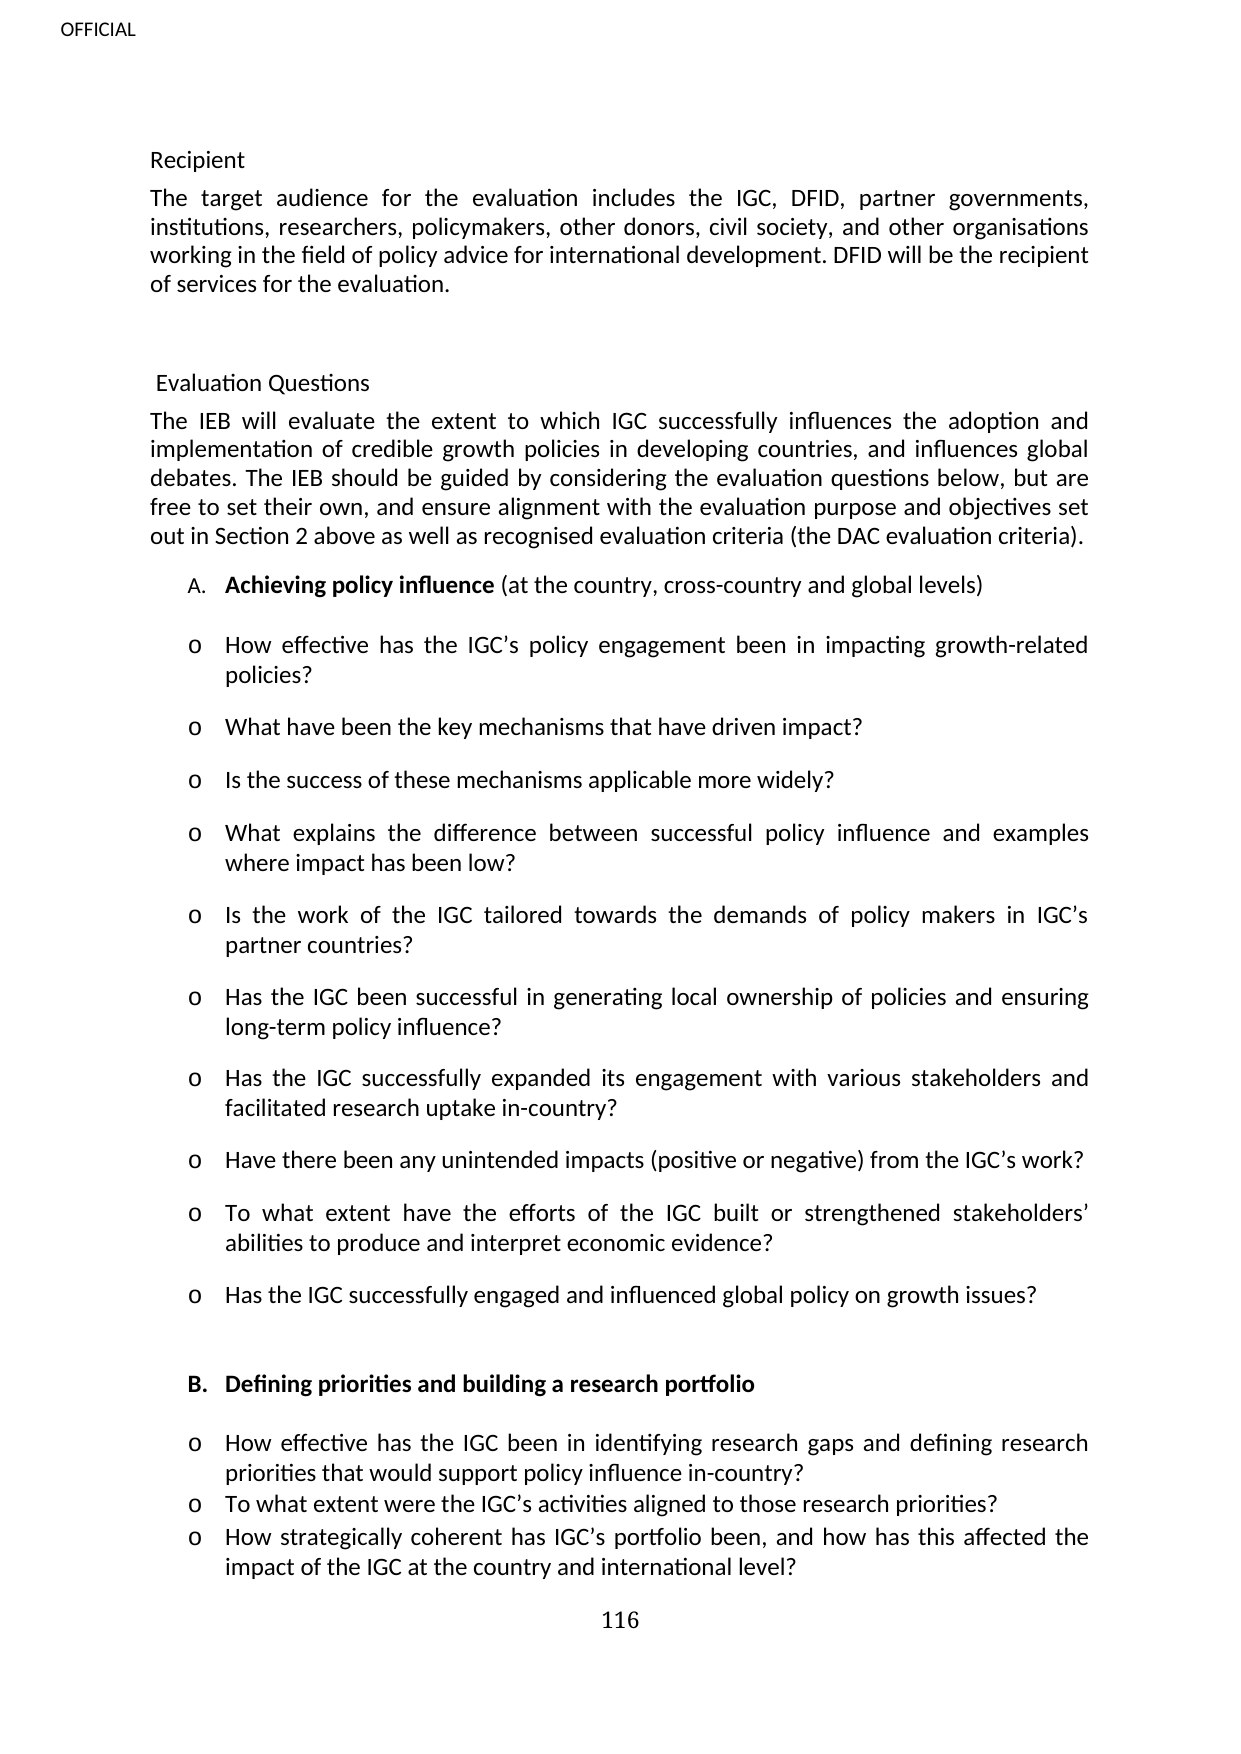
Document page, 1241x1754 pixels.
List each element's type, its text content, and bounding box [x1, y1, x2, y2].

list Is the work of the IGC tailored towards the demands of policy makers in IGC’s partner countries? [187, 902, 1090, 959]
list Has the IGC successfully expanded its engagement with various stakeholders and facilitated research uptake in-country? [187, 1066, 1090, 1123]
list Has the IGC successfully engaged and influenced global policy on growth issues? [187, 1282, 1090, 1311]
text Evaluation Questions [150, 373, 1090, 398]
text The IEB will evaluate the extent to which IGC successfully influences the adoption and implementation of credible growth policies in developing countries, and influences global debates. The IEB should be guided by considering the evaluation questions below, but are free to set their own, and ensure alignment with the evaluation purpose and objectives set out in Section 2 above as well as recognised evaluation criteria (the DAC evaluation criteria). [150, 410, 1090, 550]
list To what extent were the IGC’s activities aligned to those research priorities? [187, 1492, 1090, 1520]
text The target audience for the evaluation includes the IGC, DFID, partner governments, institutions, researchers, policymakers, other donors, civil society, and other organisations working in the field of policy advice for international development. DFID will be the recipient of services for the evaluation. [150, 187, 1090, 299]
list What explains the difference between successful policy influence and examples where impact has been low? [187, 821, 1090, 878]
list What have been the key mechanisms that have driven impact? [187, 714, 1090, 742]
text Recipient [150, 150, 1090, 175]
list How strategically coherent has IGC’s portfolio been, and how has this affected the impact of the IGC at the country and international level? [187, 1524, 1090, 1581]
list Achieving policy influence (at the country, cross-country and global levels) [187, 575, 1090, 600]
list Is the success of these mechanisms applicable more widely? [187, 767, 1090, 796]
list Defining priorities and building a research portfolio [187, 1373, 1090, 1398]
list To what extent have the efforts of the IGC built or strengthened stakeholders’ abilities to produce and interpret economic evidence? [187, 1201, 1090, 1258]
list Has the IGC been successful in generating local ownership of policies and ensuring long-term policy influence? [187, 984, 1090, 1041]
list Have there been any unintended impacts (positive or negative) from the IGC’s work? [187, 1147, 1090, 1176]
list How effective has the IGC’s policy engagement been in impacting growth-related policies? [187, 632, 1090, 689]
list How effective has the IGC been in identifying research gaps and defining research priorities that would support policy influence in-country? [187, 1431, 1090, 1488]
